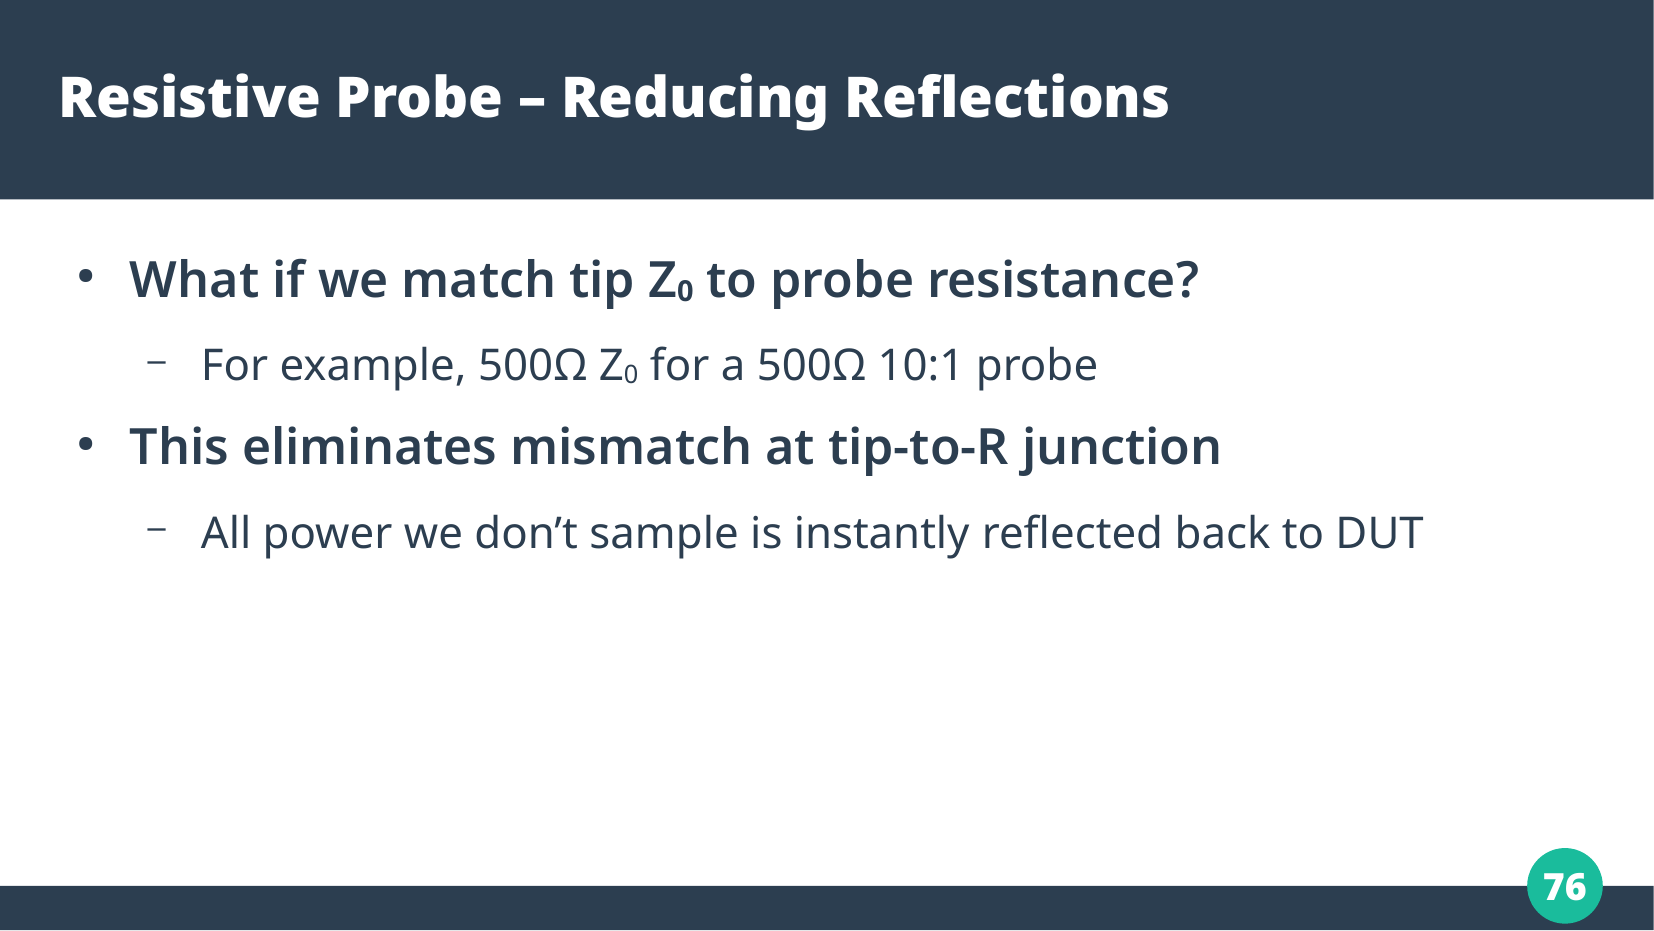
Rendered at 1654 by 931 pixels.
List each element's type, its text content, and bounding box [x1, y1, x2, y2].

title Resistive Probe – Reducing Reflections [59, 37, 1595, 155]
list What if we match tip Z0 to probe resistance? For example, 500Ω Z0 for a 500Ω 10:1 probe This eliminates mismatch at tip-to-R junction All power we don’t sample is instantly reflected back to DUT [59, 243, 1595, 864]
